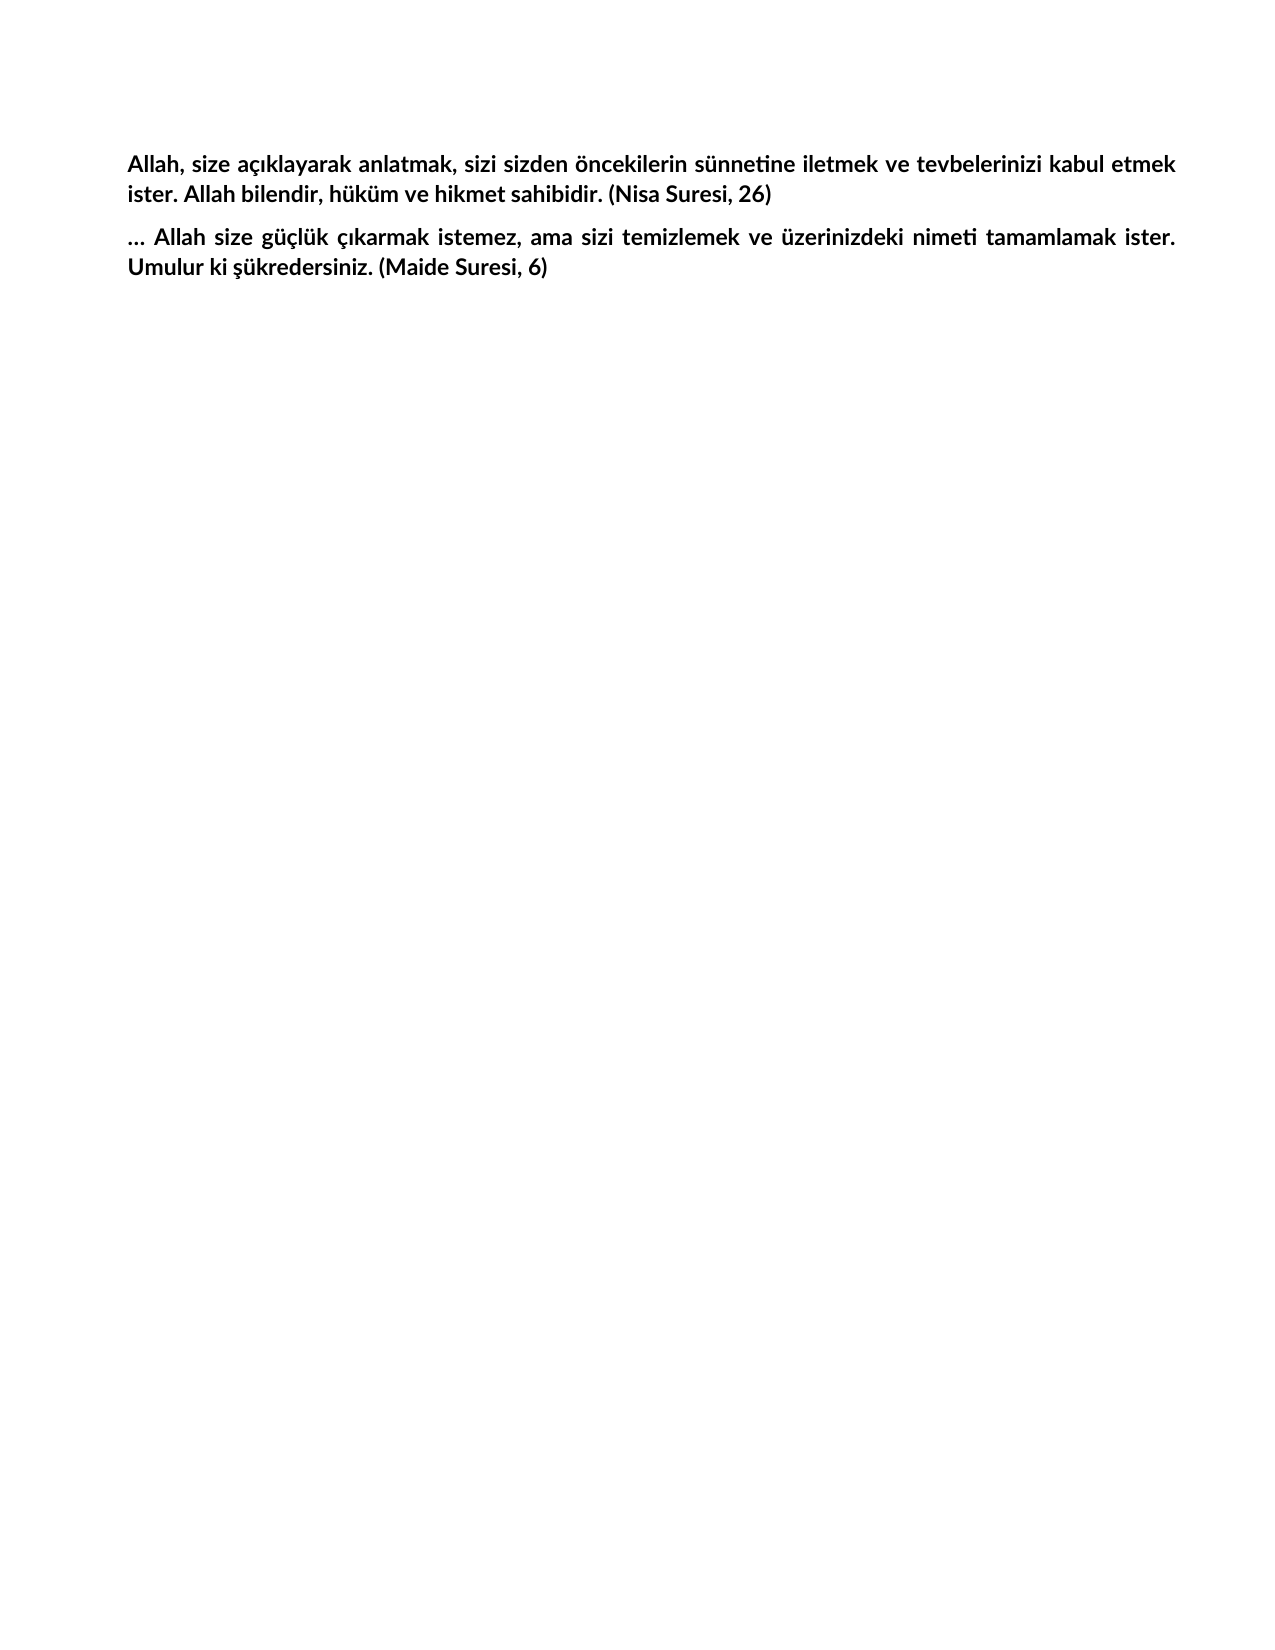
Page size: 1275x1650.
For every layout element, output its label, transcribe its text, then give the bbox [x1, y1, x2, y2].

text Allah, size açıklayarak anlatmak, sizi sizden öncekilerin sünnetine iletmek ve tevbelerinizi kabul etmek ister. Allah bilendir, hüküm ve hikmet sahibidir. (Nisa Suresi, 26) [127, 150, 1177, 208]
text … Allah size güçlük çıkarmak istemez, ama sizi temizlemek ve üzerinizdeki nimeti tamamlamak ister. Umulur ki şükredersiniz. (Maide Suresi, 6) [127, 223, 1177, 281]
